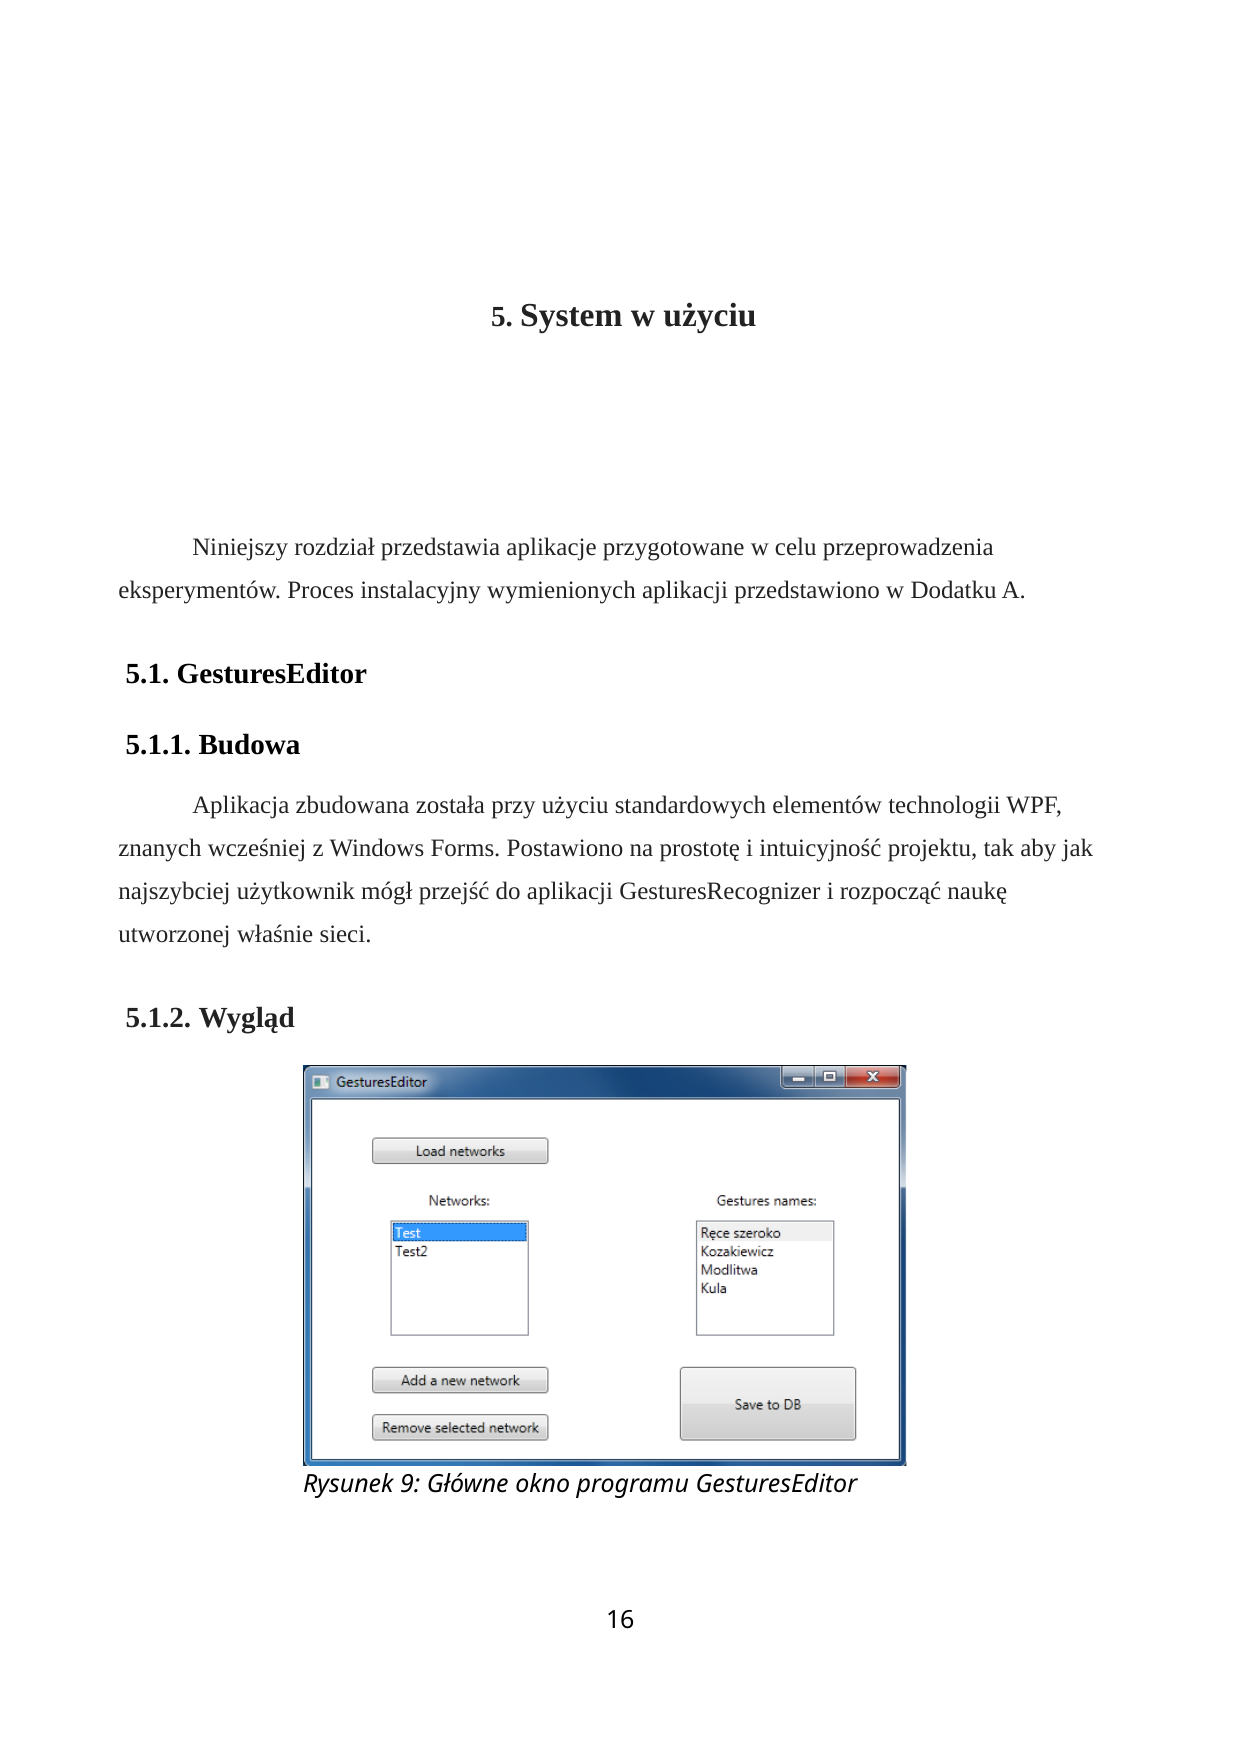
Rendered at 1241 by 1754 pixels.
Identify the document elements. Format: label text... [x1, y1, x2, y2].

subtitle Budowa [118, 727, 1122, 761]
text Aplikacja zbudowana została przy użyciu standardowych elementów technologii WPF, znanych wcześniej z Windows Forms. Postawiono na prostotę i intuicyjność projektu, tak aby jak najszybciej użytkownik mógł przejść do aplikacji GesturesRecognizer i rozpocząć naukę utworzonej właśnie sieci. [118, 790, 1122, 948]
picture [303, 1065, 907, 1466]
subtitle GesturesEditor [118, 656, 1122, 690]
text Rysunek 9: Główne okno programu GesturesEditor [303, 1466, 894, 1500]
text Niniejszy rozdział przedstawia aplikacje przygotowane w celu przeprowadzenia eksperymentów. Proces instalacyjny wymienionych aplikacji przedstawiono w Dodatku A. [118, 532, 1122, 604]
subtitle System w użyciu [118, 295, 1122, 334]
subtitle Wygląd [118, 1000, 1122, 1034]
